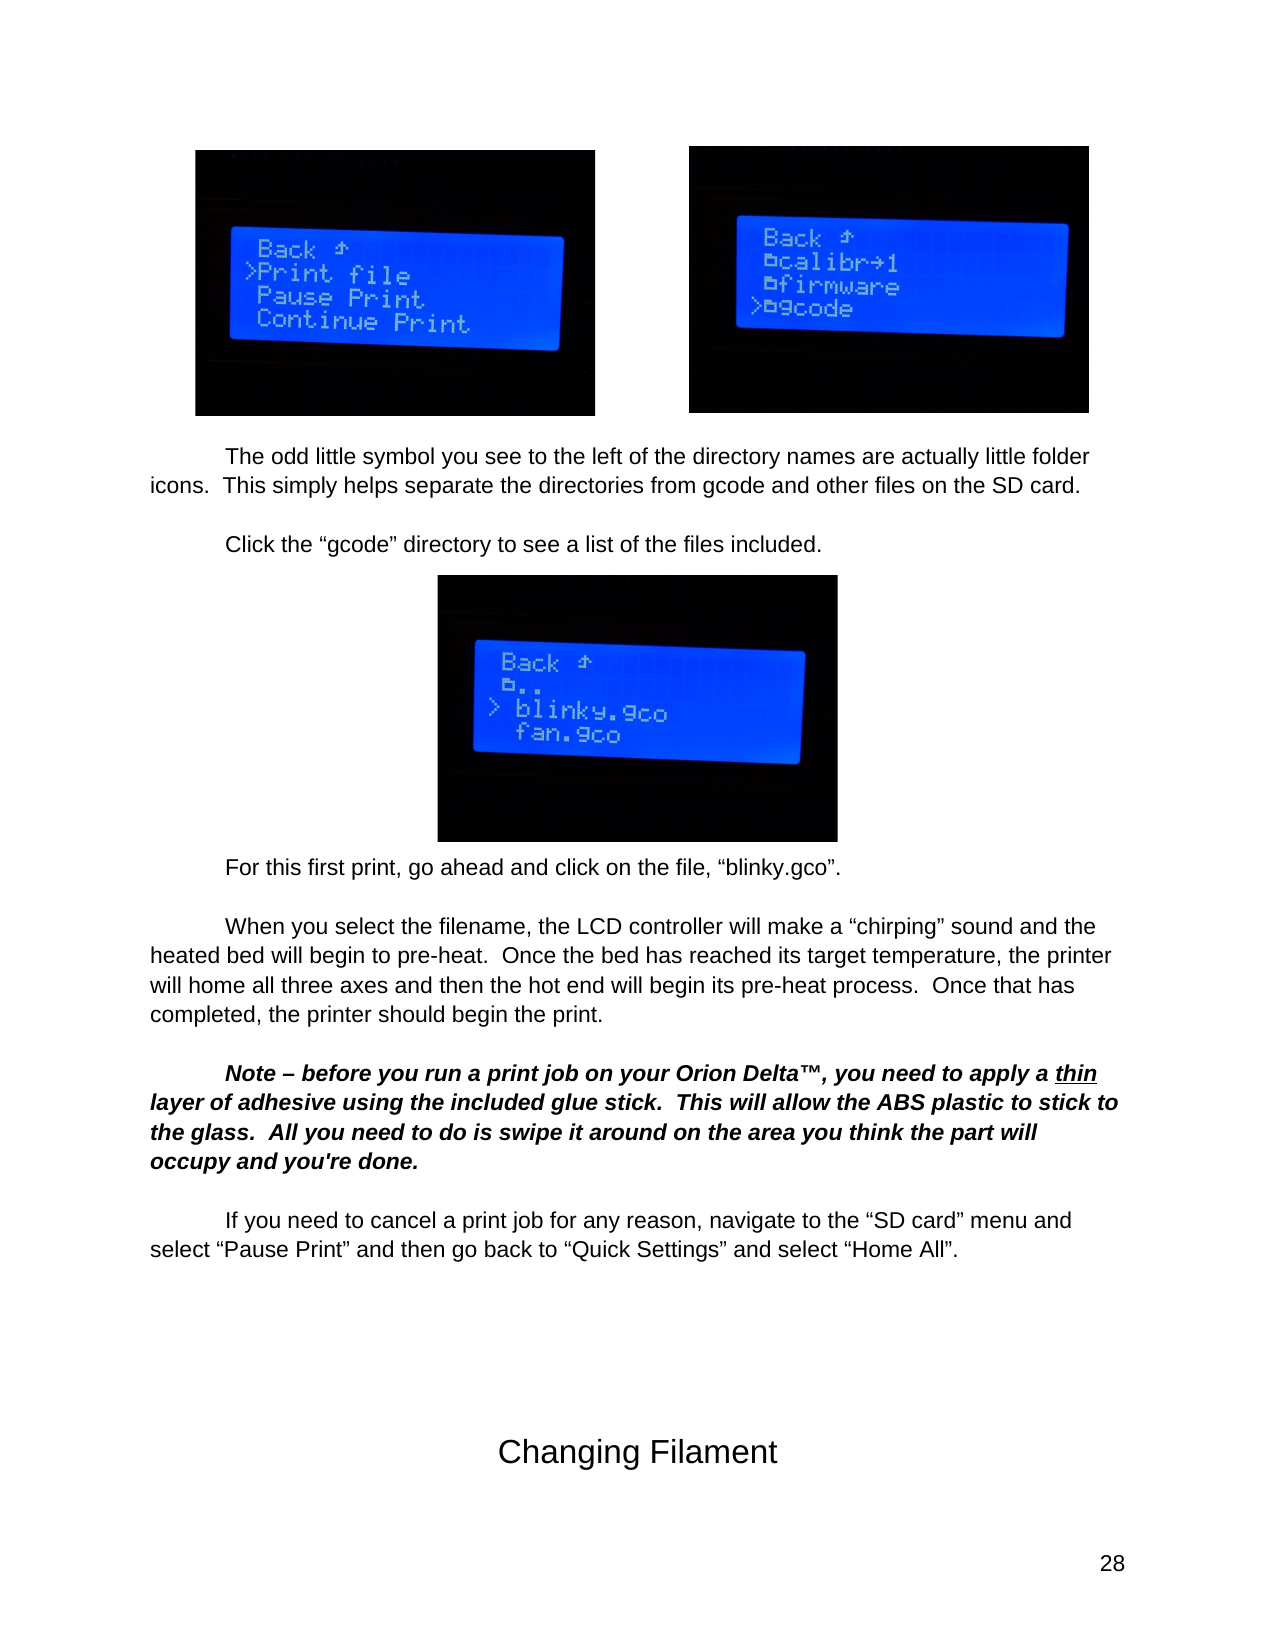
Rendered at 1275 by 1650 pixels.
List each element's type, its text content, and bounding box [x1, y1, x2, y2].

text For this first print, go ahead and click on the file, “blinky.gco”. [150, 855, 1125, 881]
picture [437, 575, 838, 842]
text The odd little symbol you see to the left of the directory names are actually little folder icons. This simply helps separate the directories from gcode and other files on the SD card. [150, 444, 1125, 499]
text When you select the filename, the LCD controller will make a “chirping” sound and the heated bed will begin to pre-heat. Once the bed has reached its target temperature, the printer will home all three axes and then the hot end will begin its pre-heat process. Once that has completed, the printer should begin the print. [150, 914, 1125, 1027]
text Click the “gcode” directory to see a list of the files included. [150, 532, 1125, 557]
picture [195, 150, 596, 416]
text If you need to cancel a print job for any reason, navigate to the “SD card” menu and select “Pause Print” and then go back to “Quick Settings” and select “Home All”. [150, 1207, 1125, 1262]
subtitle Changing Filament [150, 1433, 1125, 1470]
text Note – before you run a print job on your Orion Delta™, you need to apply a thin layer of adhesive using the included glue stick. This will allow the ABS plastic to stick to the glass. All you need to do is swipe it around on the area you think the part will occupy and you're done. [150, 1061, 1125, 1174]
picture [689, 146, 1089, 413]
